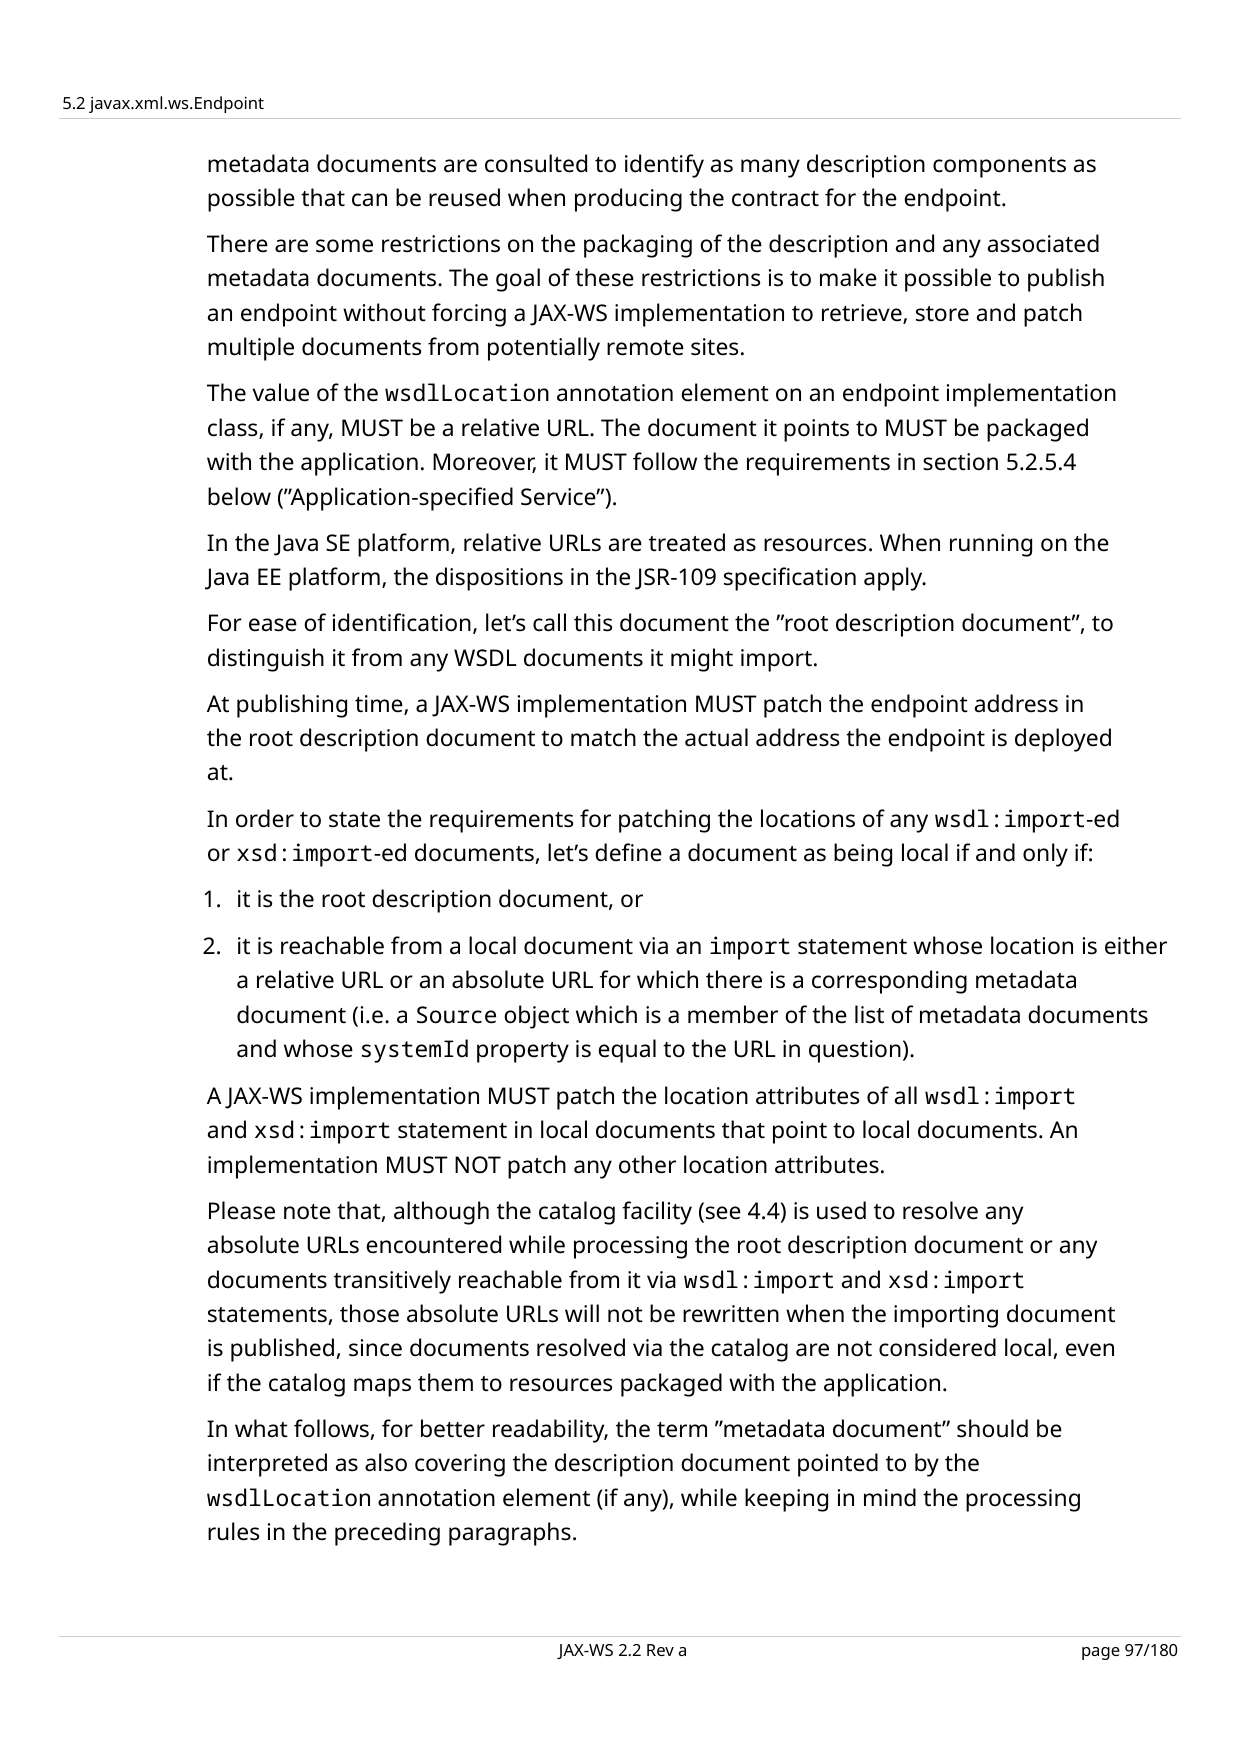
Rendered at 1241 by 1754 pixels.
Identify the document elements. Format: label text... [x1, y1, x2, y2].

text There are some restrictions on the packaging of the description and any associated metadata documents. The goal of these restrictions is to make it possible to publish an endpoint without forcing a JAX-WS implementation to retrieve, store and patch multiple documents from potentially remote sites. [207, 228, 1122, 362]
text metadata documents are consulted to identify as many description components as possible that can be reused when producing the contract for the endpoint. [207, 147, 1122, 213]
text Please note that, although the catalog facility (see 4.4) is used to resolve any absolute URLs encountered while processing the root description document or any documents transitively reachable from it via wsdl:import and xsd:import statements, those absolute URLs will not be rewritten when the importing document is published, since documents resolved via the catalog are not considered local, even if the catalog maps them to resources packaged with the application. [207, 1195, 1122, 1398]
text The value of the wsdlLocation annotation element on an endpoint implementation class, if any, MUST be a relative URL. The document it points to MUST be packaged with the application. Moreover, it MUST follow the requirements in section 5.2.5.4 below (”Application-specified Service”). [207, 377, 1122, 512]
list it is reachable from a local document via an import statement whose location is either a relative URL or an absolute URL for which there is a corresponding metadata document (i.e. a Source object which is a member of the list of metadata documents and whose systemId property is equal to the URL in question). [221, 930, 1181, 1064]
list it is the root description document, or [221, 883, 1181, 914]
text In the Java SE platform, relative URLs are treated as resources. When running on the Java EE platform, the dispositions in the JSR-109 specification apply. [207, 527, 1122, 592]
text A JAX-WS implementation MUST patch the location attributes of all wsdl:import and xsd:import statement in local documents that point to local documents. An implementation MUST NOT patch any other location attributes. [207, 1080, 1122, 1180]
text In what follows, for better readability, the term ”metadata document” should be interpreted as also covering the description document pointed to by the wsdlLocation annotation element (if any), while keeping in mind the processing rules in the preceding paragraphs. [207, 1413, 1122, 1547]
text At publishing time, a JAX-WS implementation MUST patch the endpoint address in the root description document to match the actual address the endpoint is deployed at. [207, 688, 1122, 788]
text For ease of identification, let’s call this document the ”root description document”, to distinguish it from any WSDL documents it might import. [207, 607, 1122, 673]
text In order to state the requirements for patching the locations of any wsdl:import-ed or xsd:import-ed documents, let’s define a document as being local if and only if: [207, 802, 1122, 868]
